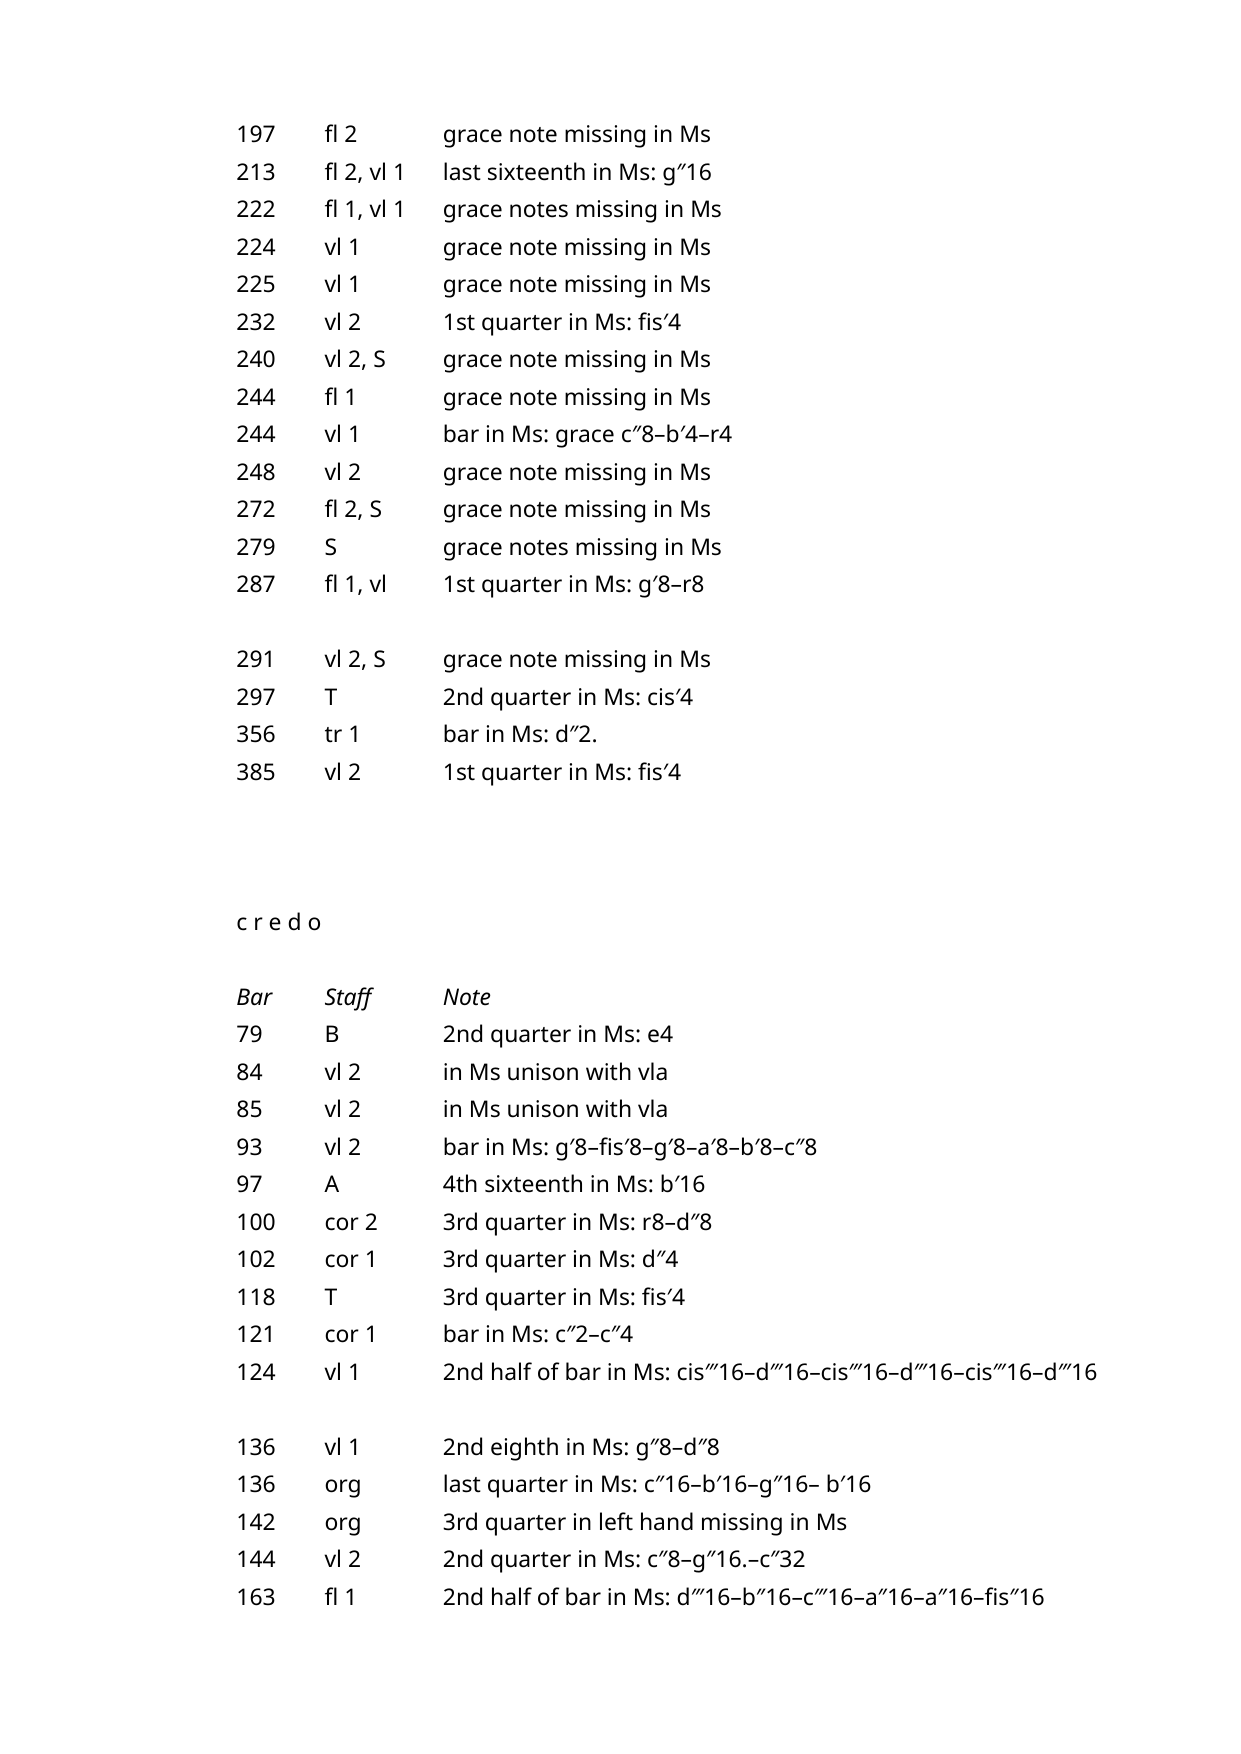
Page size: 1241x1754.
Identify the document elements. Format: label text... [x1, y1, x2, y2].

text c r e d o [236, 906, 1122, 937]
text Bar Staff Note 79 B 2nd quarter in Ms: e4 84 vl 2 in Ms unison with vla 85 vl 2 in Ms unison with vla 93 vl 2 bar in Ms: g′8–fis′8–g′8–a′8–b′8–c″8 97 A 4th sixteenth in Ms: b′16 100 cor 2 3rd quarter in Ms: r8–d″8 102 cor 1 3rd quarter in Ms: d″4 118 T 3rd quarter in Ms: fis′4 121 cor 1 bar in Ms: c″2–c″4 124 vl 1 2nd half of bar in Ms: cis‴16–d‴16–cis‴16–d‴16–cis‴16–d‴16 136 vl 1 2nd eighth in Ms: g″8–d″8 136 org last quarter in Ms: c″16–b′16–g″16– b′16 142 org 3rd quarter in left hand missing in Ms 144 vl 2 2nd quarter in Ms: c″8–g″16.–c″32 163 fl 1 2nd half of bar in Ms: d‴16–b″16–c‴16–a″16–a″16–fis″16 [236, 981, 1122, 1612]
text 197 fl 2 grace note missing in Ms 213 fl 2, vl 1 last sixteenth in Ms: g″16 222 fl 1, vl 1 grace notes missing in Ms 224 vl 1 grace note missing in Ms 225 vl 1 grace note missing in Ms 232 vl 2 1st quarter in Ms: fis′4 240 vl 2, S grace note missing in Ms 244 fl 1 grace note missing in Ms 244 vl 1 bar in Ms: grace c″8–b′4–r4 248 vl 2 grace note missing in Ms 272 fl 2, S grace note missing in Ms 279 S grace notes missing in Ms 287 fl 1, vl 1st quarter in Ms: g′8–r8 291 vl 2, S grace note missing in Ms 297 T 2nd quarter in Ms: cis′4 356 tr 1 bar in Ms: d″2. 385 vl 2 1st quarter in Ms: fis′4 [236, 118, 1122, 787]
